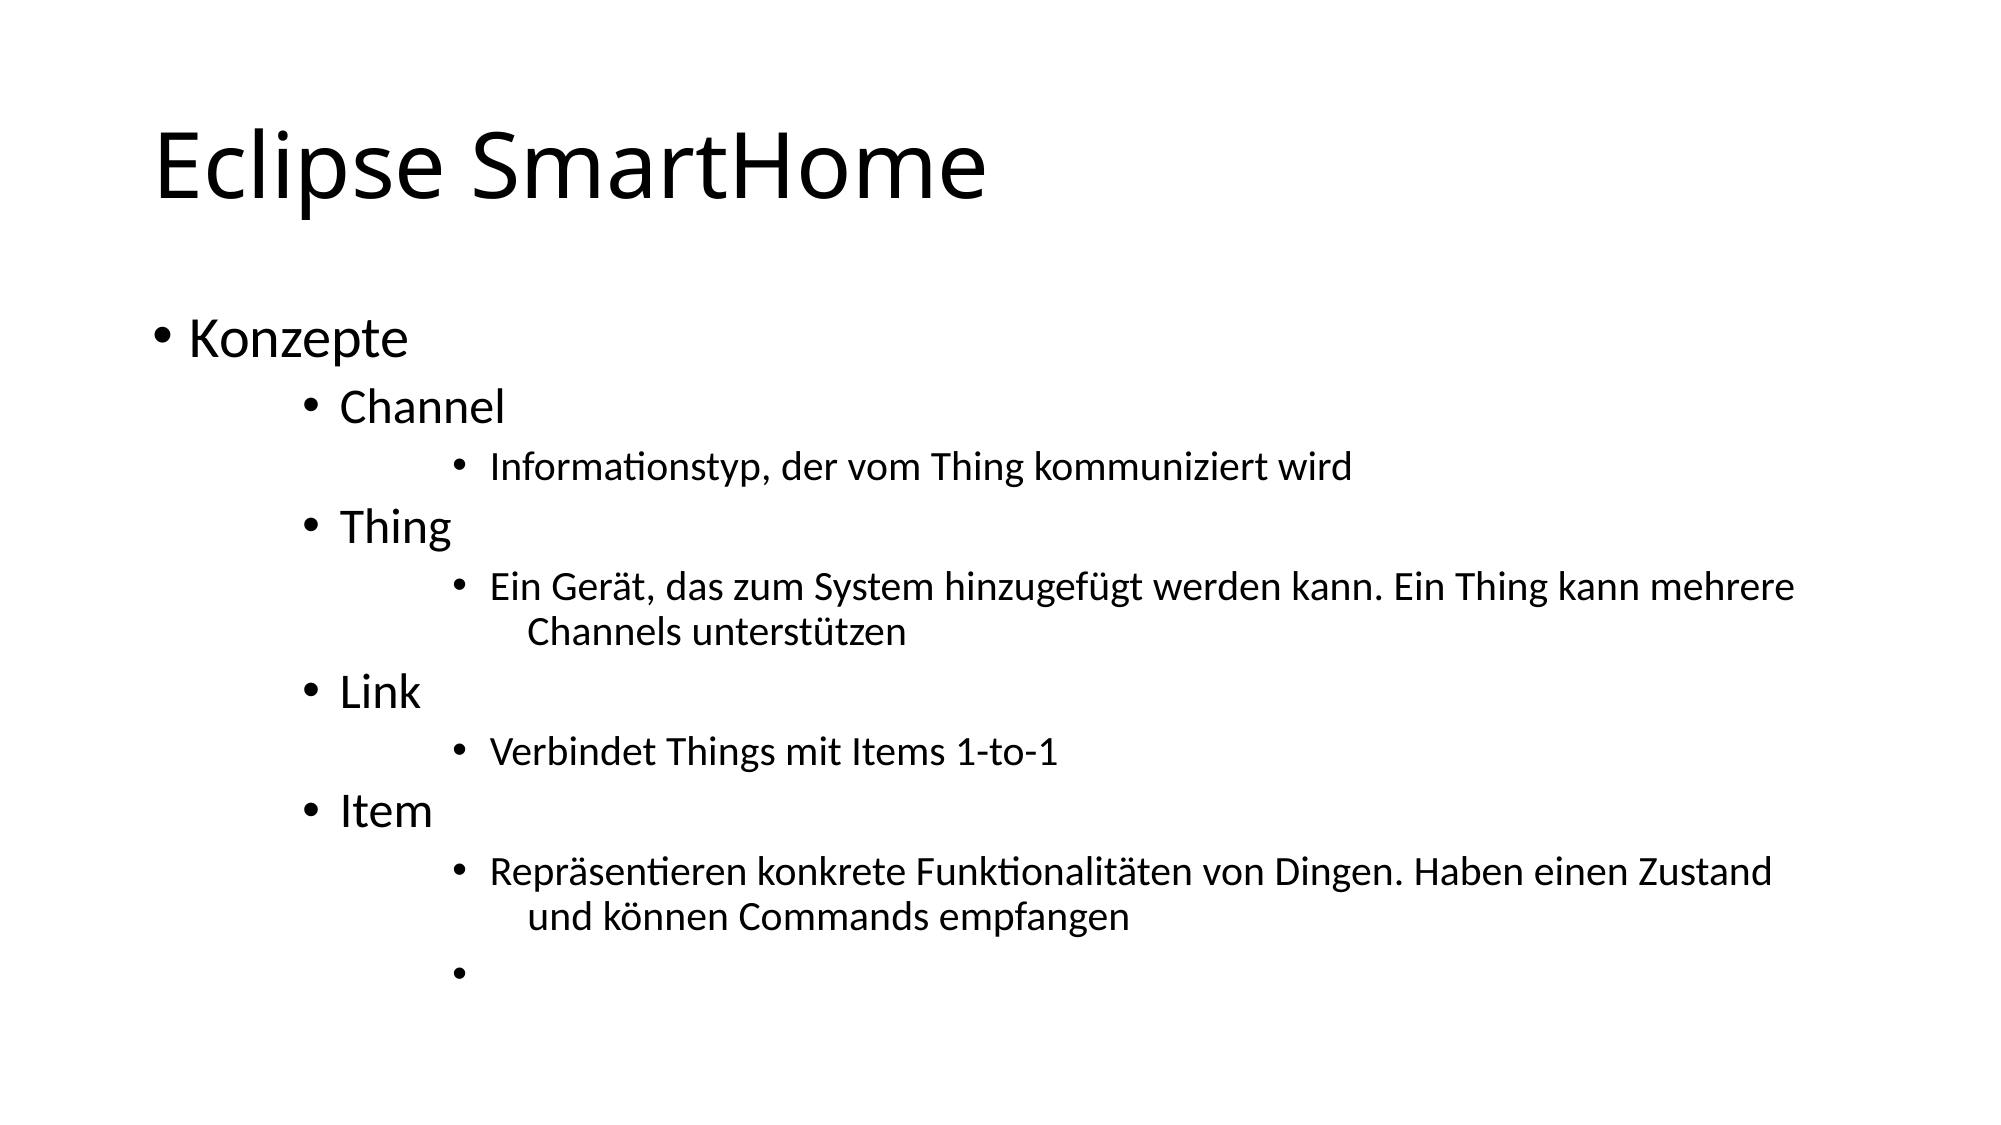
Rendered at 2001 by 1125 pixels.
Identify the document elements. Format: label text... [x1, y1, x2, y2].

title Eclipse SmartHome [137, 59, 1863, 278]
list Konzepte Channel Informationstyp, der vom Thing kommuniziert wird Thing Ein Gerät, das zum System hinzugefügt werden kann. Ein Thing kann mehrere Channels unterstützen Link Verbindet Things mit Items 1-to-1 Item Repräsentieren konkrete Funktionalitäten von Dingen. Haben einen Zustand und können Commands empfangen [137, 299, 1863, 1014]
